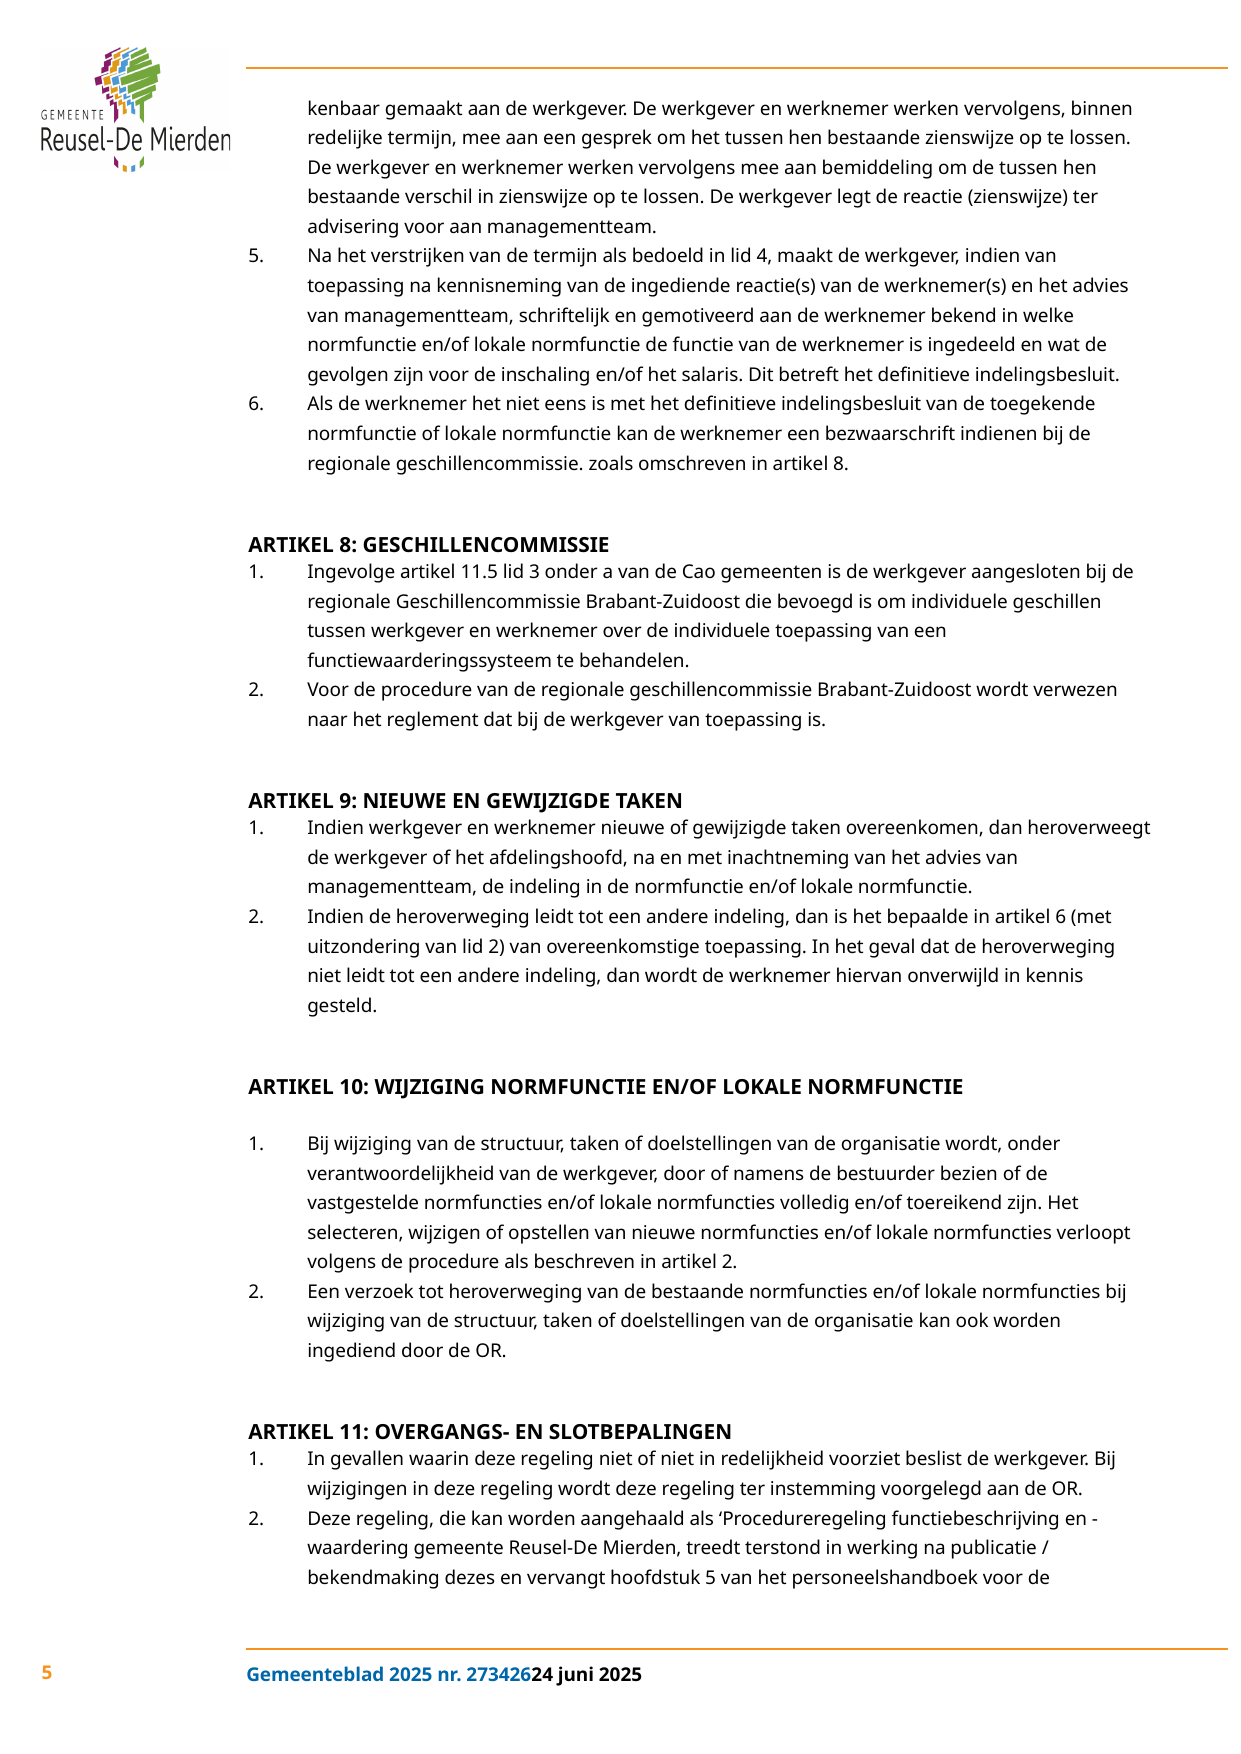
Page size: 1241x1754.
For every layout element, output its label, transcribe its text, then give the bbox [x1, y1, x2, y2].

picture [41, 47, 231, 172]
list Na het verstrijken van de termijn als bedoeld in lid 4, maakt de werkgever, indien van toepassing na kennisneming van de ingediende reactie(s) van de werknemer(s) en het advies van managementteam, schriftelijk en gemotiveerd aan de werknemer bekend in welke normfunctie en/of lokale normfunctie de functie van de werknemer is ingedeeld en wat de gevolgen zijn voor de inschaling en/of het salaris. Dit betreft het definitieve indelingsbesluit. [248, 243, 1152, 387]
list Indien de heroverweging leidt tot een andere indeling, dan is het bepaalde in artikel 6 (met uitzondering van lid 2) van overeenkomstige toepassing. In het geval dat de heroverweging niet leidt tot een andere indeling, dan wordt de werknemer hiervan onverwijld in kennis gesteld. [248, 903, 1152, 1018]
list Een verzoek tot heroverweging van de bestaande normfuncties en/of lokale normfuncties bij wijziging van de structuur, taken of doelstellingen van de organisatie kan ook worden ingediend door de OR. [248, 1278, 1152, 1363]
list Als de werknemer het niet eens is met het definitieve indelingsbesluit van de toegekende normfunctie of lokale normfunctie kan de werknemer een bezwaarschrift indienen bij de regionale geschillencommissie. zoals omschreven in artikel 8. [248, 391, 1152, 476]
list In gevallen waarin deze regeling niet of niet in redelijkheid voorziet beslist de werkgever. Bij wijzigingen in deze regeling wordt deze regeling ter instemming voorgelegd aan de OR. [248, 1446, 1152, 1501]
text ARTIKEL 8: GESCHILLENCOMMISSIE [248, 530, 1152, 558]
list Indien werkgever en werknemer nieuwe of gewijzigde taken overeenkomen, dan heroverweegt de werkgever of het afdelingshoofd, na en met inachtneming van het advies van managementteam, de indeling in de normfunctie en/of lokale normfunctie. [248, 814, 1152, 899]
list Voor de procedure van de regionale geschillencommissie Brabant-Zuidoost wordt verwezen naar het reglement dat bij de werkgever van toepassing is. [248, 677, 1152, 732]
text ARTIKEL 11: OVERGANGS- EN SLOTBEPALINGEN [248, 1417, 1152, 1446]
list kenbaar gemaakt aan de werkgever. De werkgever en werknemer werken vervolgens, binnen redelijke termijn, mee aan een gesprek om het tussen hen bestaande zienswijze op te lossen. De werkgever en werknemer werken vervolgens mee aan bemiddeling om de tussen hen bestaande verschil in zienswijze op te lossen. De werkgever legt de reactie (zienswijze) ter advisering voor aan managementteam. [248, 95, 1152, 239]
list Ingevolge artikel 11.5 lid 3 onder a van de Cao gemeenten is de werkgever aangesloten bij de regionale Geschillencommissie Brabant-Zuidoost die bevoegd is om individuele geschillen tussen werkgever en werknemer over de individuele toepassing van een functiewaarderingssysteem te behandelen. [248, 558, 1152, 673]
list Bij wijziging van de structuur, taken of doelstellingen van de organisatie wordt, onder verantwoordelijkheid van de werkgever, door of namens de bestuurder bezien of de vastgestelde normfuncties en/of lokale normfuncties volledig en/of toereikend zijn. Het selecteren, wijzigen of opstellen van nieuwe normfuncties en/of lokale normfuncties verloopt volgens de procedure als beschreven in artikel 2. [248, 1130, 1152, 1274]
text ARTIKEL 10: WIJZIGING NORMFUNCTIE EN/OF LOKALE NORMFUNCTIE [248, 1072, 1152, 1101]
list Deze regeling, die kan worden aangehaald als ‘Procedureregeling functiebeschrijving en -waardering gemeente Reusel-De Mierden, treedt terstond in werking na publicatie / bekendmaking dezes en vervangt hoofdstuk 5 van het personeelshandboek voor de [248, 1505, 1152, 1590]
text ARTIKEL 9: NIEUWE EN GEWIJZIGDE TAKEN [248, 786, 1152, 814]
